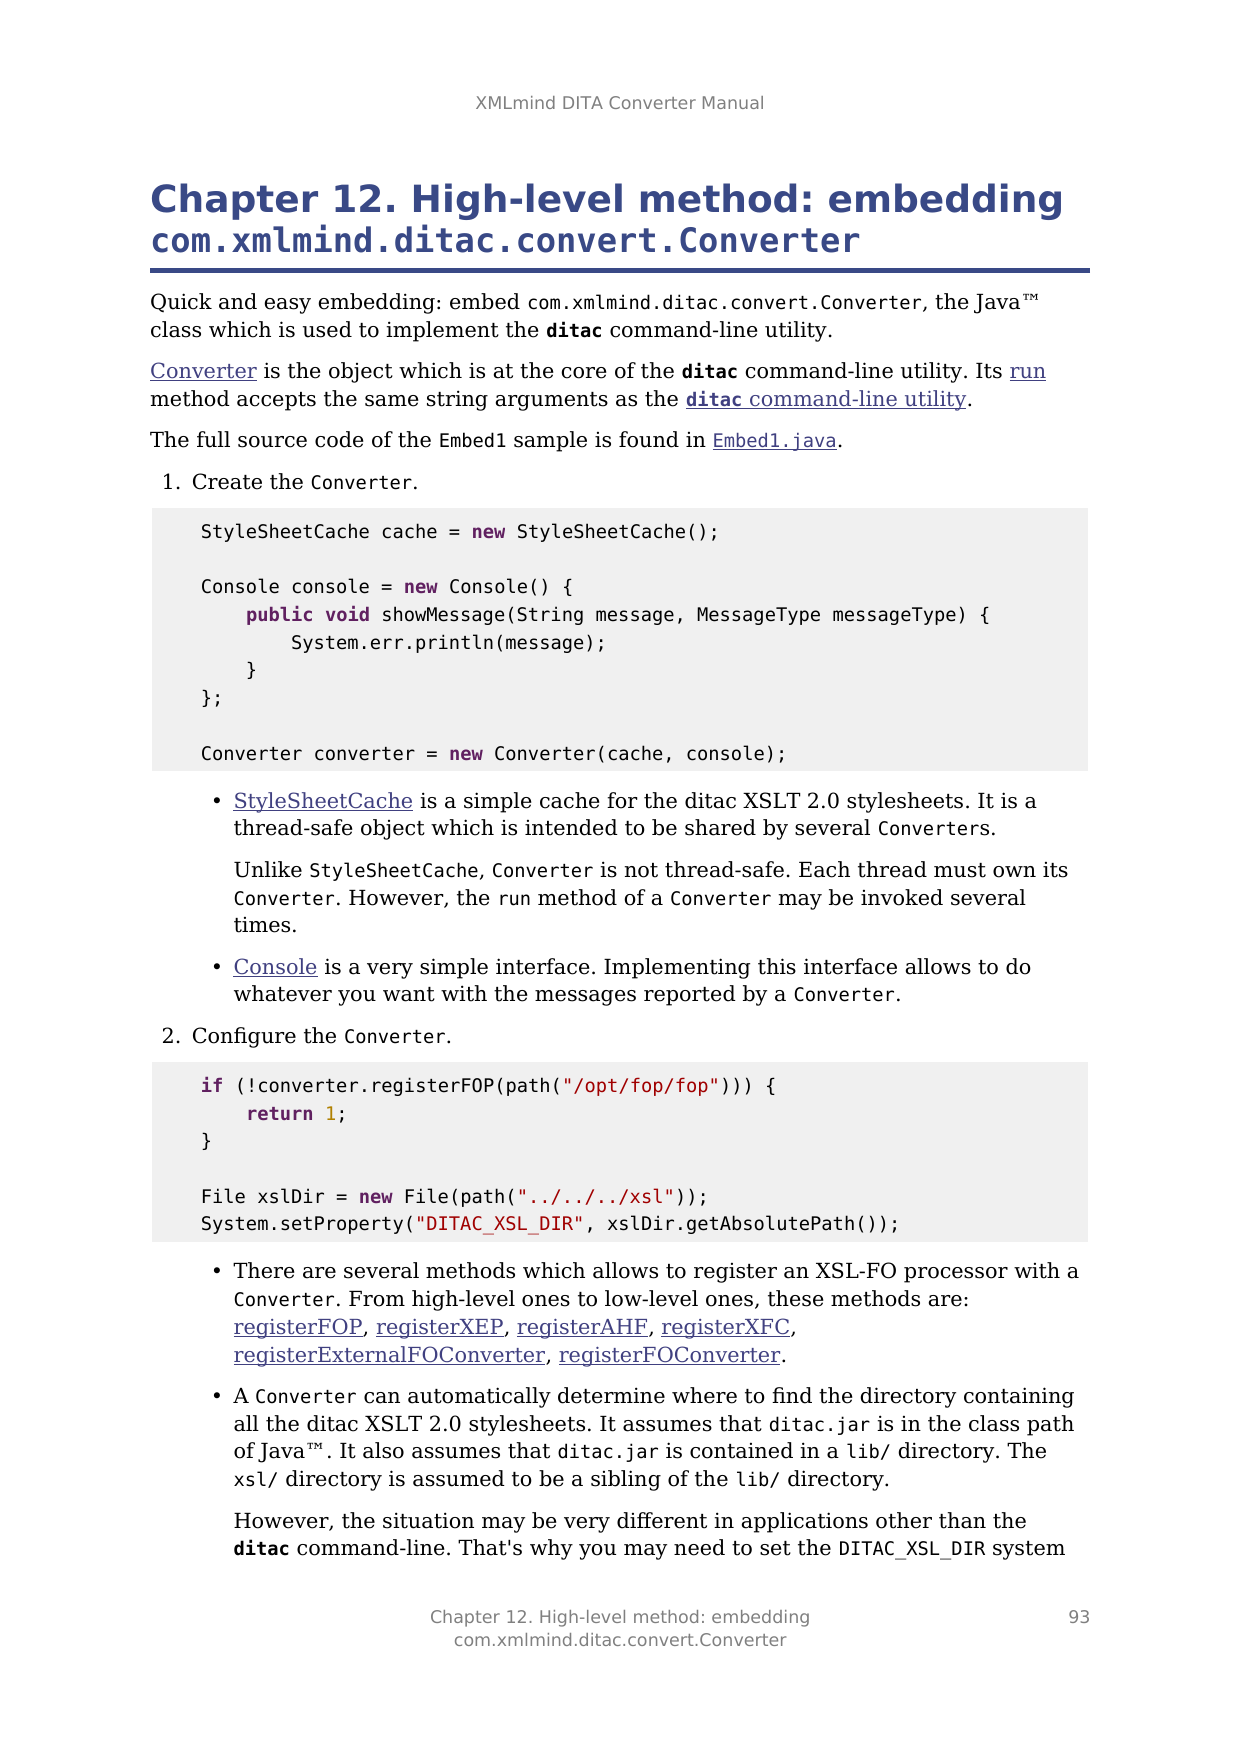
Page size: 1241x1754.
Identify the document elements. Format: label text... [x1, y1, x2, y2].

list Console is a very simple interface. Implementing this interface allows to do whatever you want with the messages reported by a Converter. [192, 951, 1090, 1007]
list Create the Converter. [150, 466, 1090, 494]
text The full source code of the Embed1 sample is found in Embed1.java. [150, 425, 1090, 453]
list StyleSheetCache is a simple cache for the ditac XSLT 2.0 stylesheets. It is a thread-safe object which is intended to be shared by several Converters. [192, 785, 1090, 841]
list There are several methods which allows to register an XSL-FO processor with a Converter. From high-level ones to low-level ones, these methods are: registerFOP, registerXEP, registerAHF, registerXFC, registerExternalFOConverter, registerFOConverter. [192, 1256, 1090, 1367]
list StyleSheetCache cache = new StyleSheetCache(); Console console = new Console() { public void showMessage(String message, MessageType messageType) { System.err.println(message); } }; Converter converter = new Converter(cache, console); [152, 508, 1088, 771]
list Unlike StyleSheetCache, Converter is not thread-safe. Each thread must own its Converter. However, the run method of a Converter may be invoked several times. [192, 854, 1090, 937]
list However, the situation may be very different in applications other than the ditac command-line. That's why you may need to set the DITAC_XSL_DIR system [192, 1505, 1090, 1561]
list if (!converter.registerFOP(path("/opt/fop/fop"))) { return 1; } File xslDir = new File(path("../../../xsl")); System.setProperty("DITAC_XSL_DIR", xslDir.getAbsolutePath()); [152, 1062, 1088, 1242]
text Converter is the object which is at the core of the ditac command-line utility. Its run method accepts the same string arguments as the ditac command-line utility. [150, 356, 1090, 411]
list A Converter can automatically determine where to find the directory containing all the ditac XSLT 2.0 stylesheets. It assumes that ditac.jar is in the class path of Java™. It also assumes that ditac.jar is contained in a lib/ directory. The xsl/ directory is assumed to be a sibling of the lib/ directory. [192, 1381, 1090, 1491]
text Quick and easy embedding: embed com.xmlmind.ditac.convert.Converter, the Java™ class which is used to implement the ditac command-line utility. [150, 287, 1090, 342]
subtitle Chapter 12. High-level method: embedding com.xmlmind.ditac.convert.Converter [150, 178, 1090, 268]
list Configure the Converter. [150, 1020, 1090, 1048]
